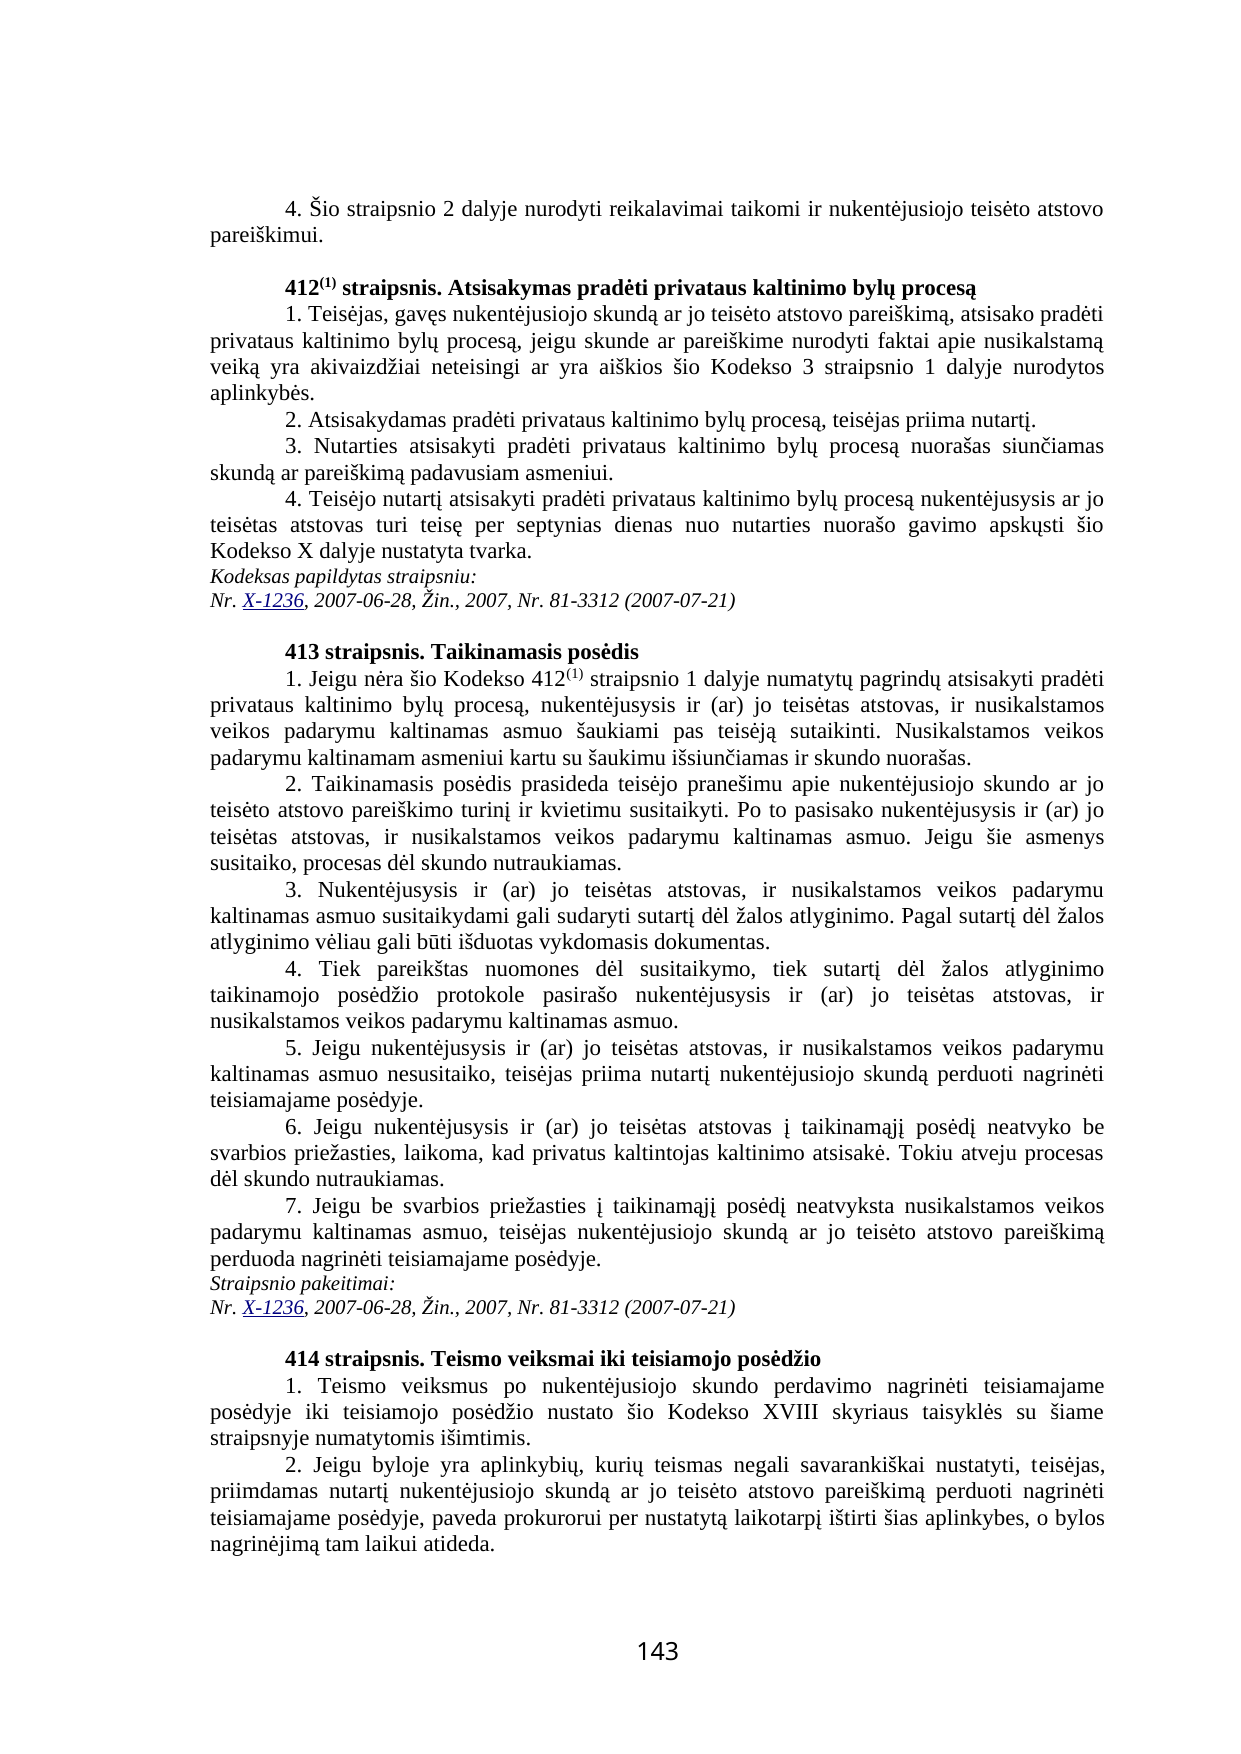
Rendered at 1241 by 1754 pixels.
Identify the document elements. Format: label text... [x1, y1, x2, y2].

text 413 straipsnis. Taikinamasis posėdis [210, 638, 1106, 665]
text 4. Teisėjo nutartį atsisakyti pradėti privataus kaltinimo bylų procesą nukentėjusysis ar jo teisėtas atstovas turi teisę per septynias dienas nuo nutarties nuorašo gavimo apskųsti šio Kodekso X dalyje nustatyta tvarka. [210, 485, 1106, 564]
text Nr. X-1236, 2007-06-28, Žin., 2007, Nr. 81-3312 (2007-07-21) [210, 588, 1106, 612]
text 5. Jeigu nukentėjusysis ir (ar) jo teisėtas atstovas, ir nusikalstamos veikos padarymu kaltinamas asmuo nesusitaiko, teisėjas priima nutartį nukentėjusiojo skundą perduoti nagrinėti teisiamajame posėdyje. [210, 1034, 1106, 1113]
text 4. Tiek pareikštas nuomones dėl susitaikymo, tiek sutartį dėl žalos atlyginimo taikinamojo posėdžio protokole pasirašo nukentėjusysis ir (ar) jo teisėtas atstovas, ir nusikalstamos veikos padarymu kaltinamas asmuo. [210, 955, 1106, 1034]
text 414 straipsnis. Teismo veiksmai iki teisiamojo posėdžio [210, 1345, 1106, 1372]
text 2. Jeigu byloje yra aplinkybių, kurių teismas negali savarankiškai nustatyti, teisėjas, priimdamas nutartį nukentėjusiojo skundą ar jo teisėto atstovo pareiškimą perduoti nagrinėti teisiamajame posėdyje, paveda prokurorui per nustatytą laikotarpį ištirti šias aplinkybes, o bylos nagrinėjimą tam laikui atideda. [210, 1451, 1106, 1556]
text 3. Nukentėjusysis ir (ar) jo teisėtas atstovas, ir nusikalstamos veikos padarymu kaltinamas asmuo susitaikydami gali sudaryti sutartį dėl žalos atlyginimo. Pagal sutartį dėl žalos atlyginimo vėliau gali būti išduotas vykdomasis dokumentas. [210, 876, 1106, 955]
text 1. Teismo veiksmus po nukentėjusiojo skundo perdavimo nagrinėti teisiamajame posėdyje iki teisiamojo posėdžio nustato šio Kodekso XVIII skyriaus taisyklės su šiame straipsnyje numatytomis išimtimis. [210, 1372, 1106, 1451]
text 6. Jeigu nukentėjusysis ir (ar) jo teisėtas atstovas į taikinamąjį posėdį neatvyko be svarbios priežasties, laikoma, kad privatus kaltintojas kaltinimo atsisakė. Tokiu atveju procesas dėl skundo nutraukiamas. [210, 1113, 1106, 1192]
text Nr. X-1236, 2007-06-28, Žin., 2007, Nr. 81-3312 (2007-07-21) [210, 1295, 1106, 1319]
text 1. Teisėjas, gavęs nukentėjusiojo skundą ar jo teisėto atstovo pareiškimą, atsisako pradėti privataus kaltinimo bylų procesą, jeigu skunde ar pareiškime nurodyti faktai apie nusikalstamą veiką yra akivaizdžiai neteisingi ar yra aiškios šio Kodekso 3 straipsnio 1 dalyje nurodytos aplinkybės. [210, 300, 1106, 406]
text 412(1) straipsnis. Atsisakymas pradėti privataus kaltinimo bylų procesą [210, 274, 1106, 300]
text 7. Jeigu be svarbios priežasties į taikinamąjį posėdį neatvyksta nusikalstamos veikos padarymu kaltinamas asmuo, teisėjas nukentėjusiojo skundą ar jo teisėto atstovo pareiškimą perduoda nagrinėti teisiamajame posėdyje. [210, 1192, 1106, 1271]
text 4. Šio straipsnio 2 dalyje nurodyti reikalavimai taikomi ir nukentėjusiojo teisėto atstovo pareiškimui. [210, 195, 1106, 248]
text 2. Atsisakydamas pradėti privataus kaltinimo bylų procesą, teisėjas priima nutartį. [210, 406, 1106, 432]
text Kodeksas papildytas straipsniu: [210, 564, 1106, 588]
text 2. Taikinamasis posėdis prasideda teisėjo pranešimu apie nukentėjusiojo skundo ar jo teisėto atstovo pareiškimo turinį ir kvietimu susitaikyti. Po to pasisako nukentėjusysis ir (ar) jo teisėtas atstovas, ir nusikalstamos veikos padarymu kaltinamas asmuo. Jeigu šie asmenys susitaiko, procesas dėl skundo nutraukiamas. [210, 770, 1106, 876]
text 3. Nutarties atsisakyti pradėti privataus kaltinimo bylų procesą nuorašas siunčiamas skundą ar pareiškimą padavusiam asmeniui. [210, 432, 1106, 485]
text Straipsnio pakeitimai: [210, 1271, 1106, 1295]
text 1. Jeigu nėra šio Kodekso 412(1) straipsnio 1 dalyje numatytų pagrindų atsisakyti pradėti privataus kaltinimo bylų procesą, nukentėjusysis ir (ar) jo teisėtas atstovas, ir nusikalstamos veikos padarymu kaltinamas asmuo šaukiami pas teisėją sutaikinti. Nusikalstamos veikos padarymu kaltinamam asmeniui kartu su šaukimu išsiunčiamas ir skundo nuorašas. [210, 665, 1106, 770]
